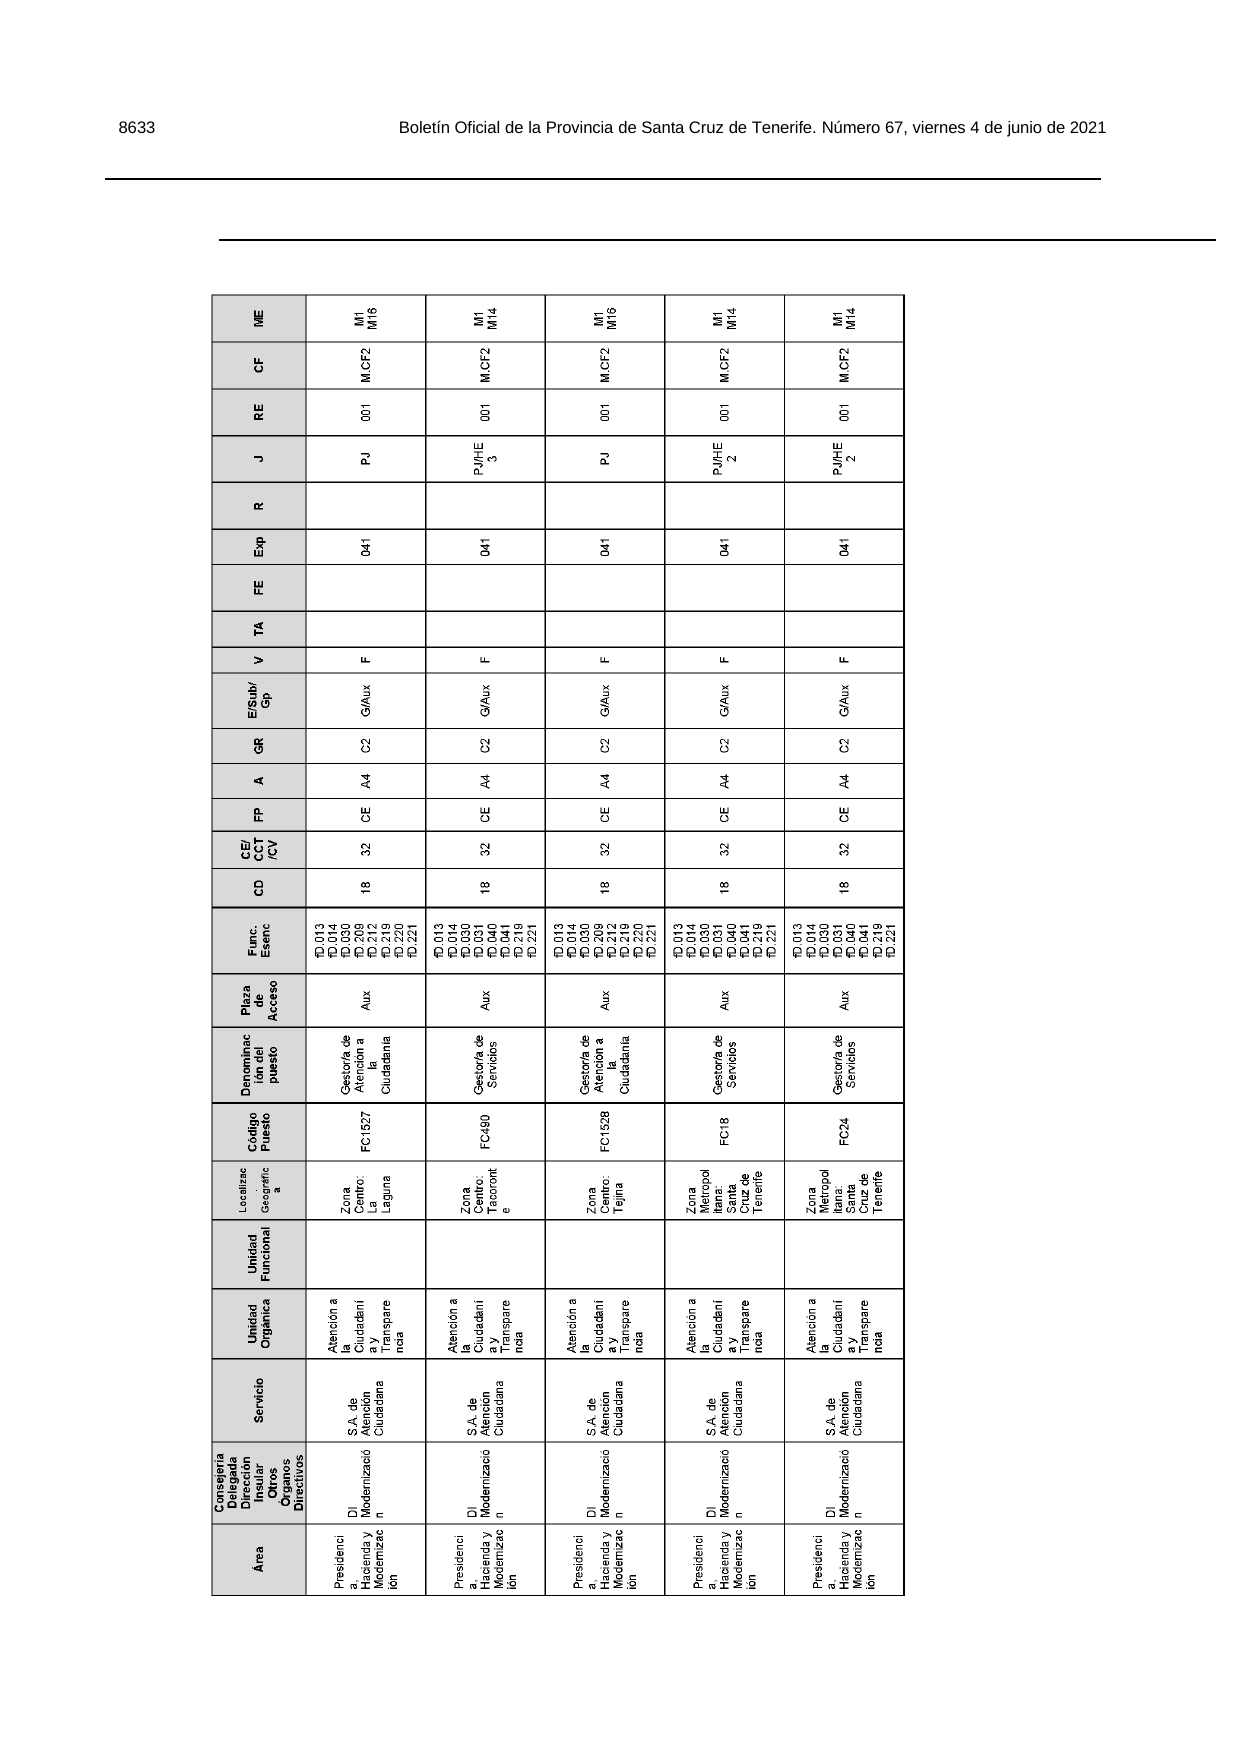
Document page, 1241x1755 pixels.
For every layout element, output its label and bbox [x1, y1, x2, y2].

picture [118, 274, 1100, 1664]
